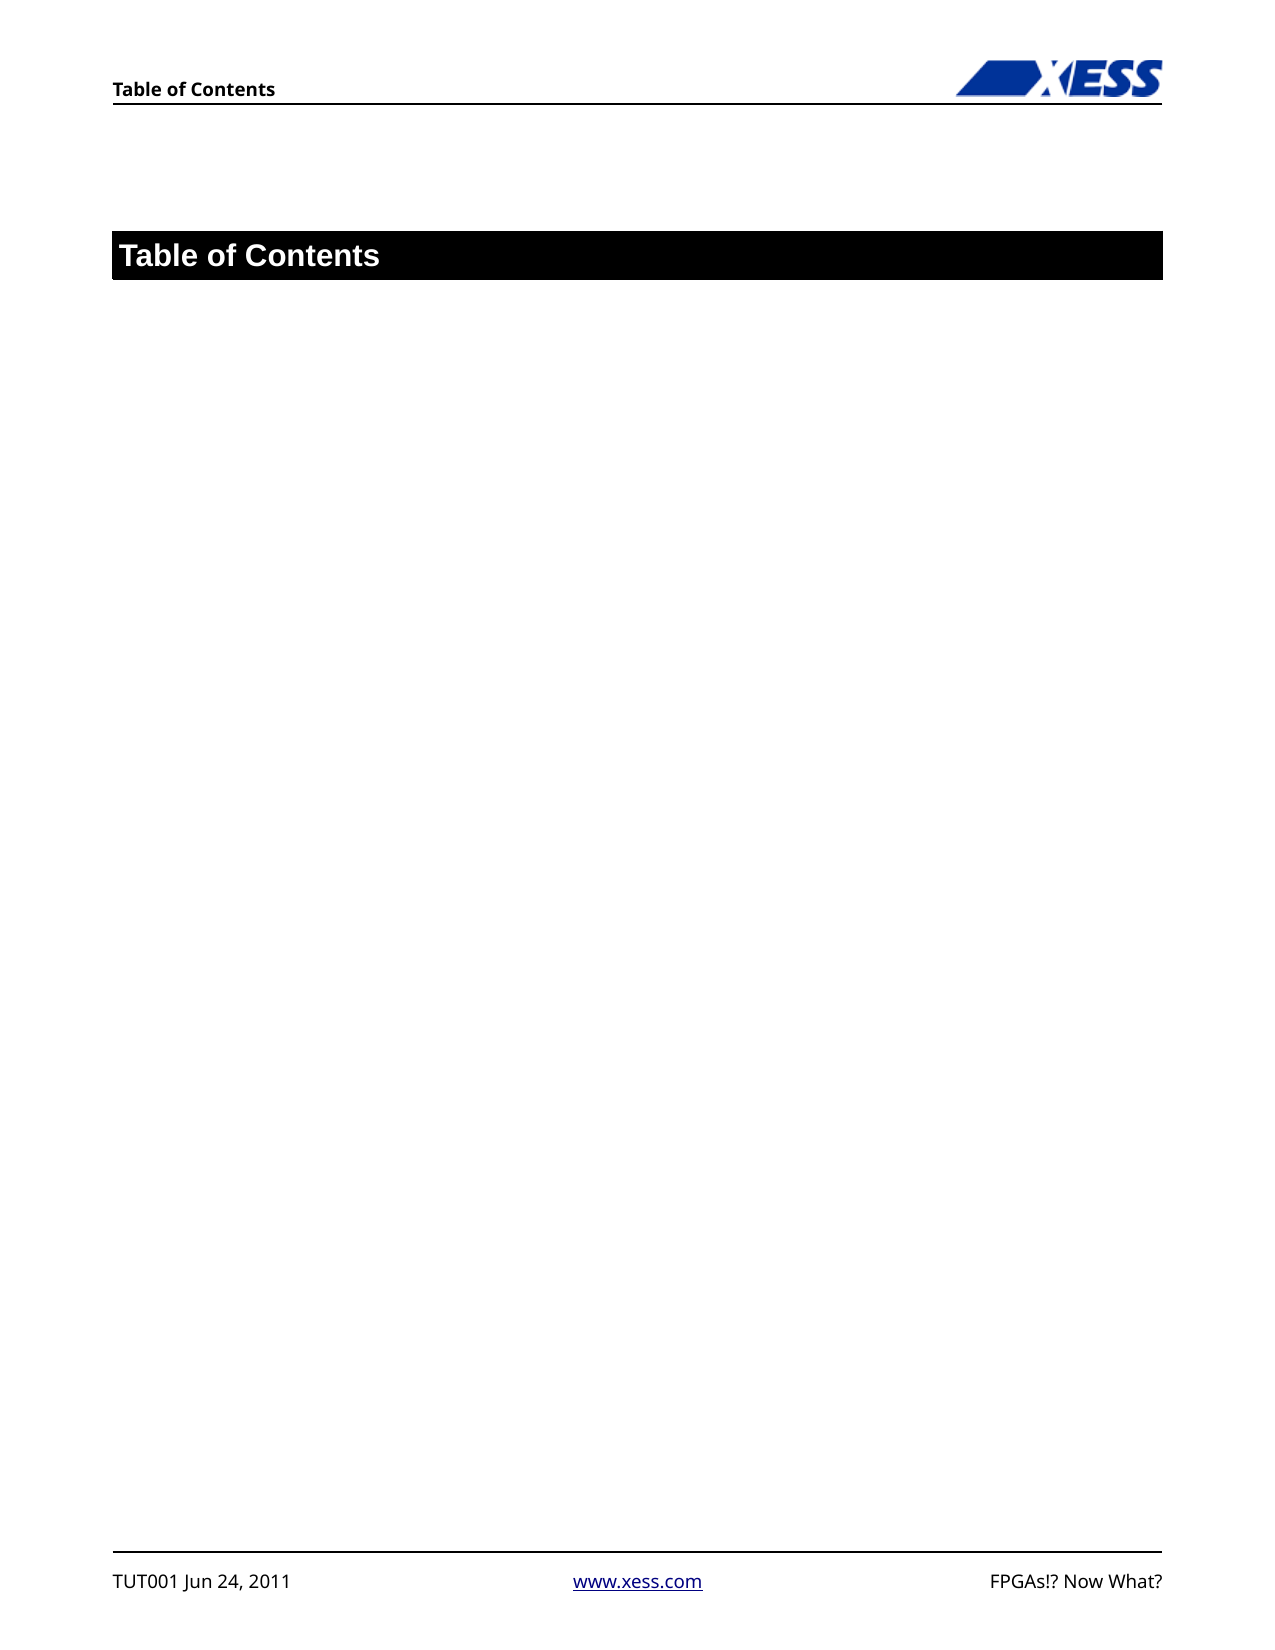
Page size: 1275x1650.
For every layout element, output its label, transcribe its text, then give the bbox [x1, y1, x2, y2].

picture [955, 60, 1163, 97]
subtitle Table of Contents [114, 232, 1162, 279]
